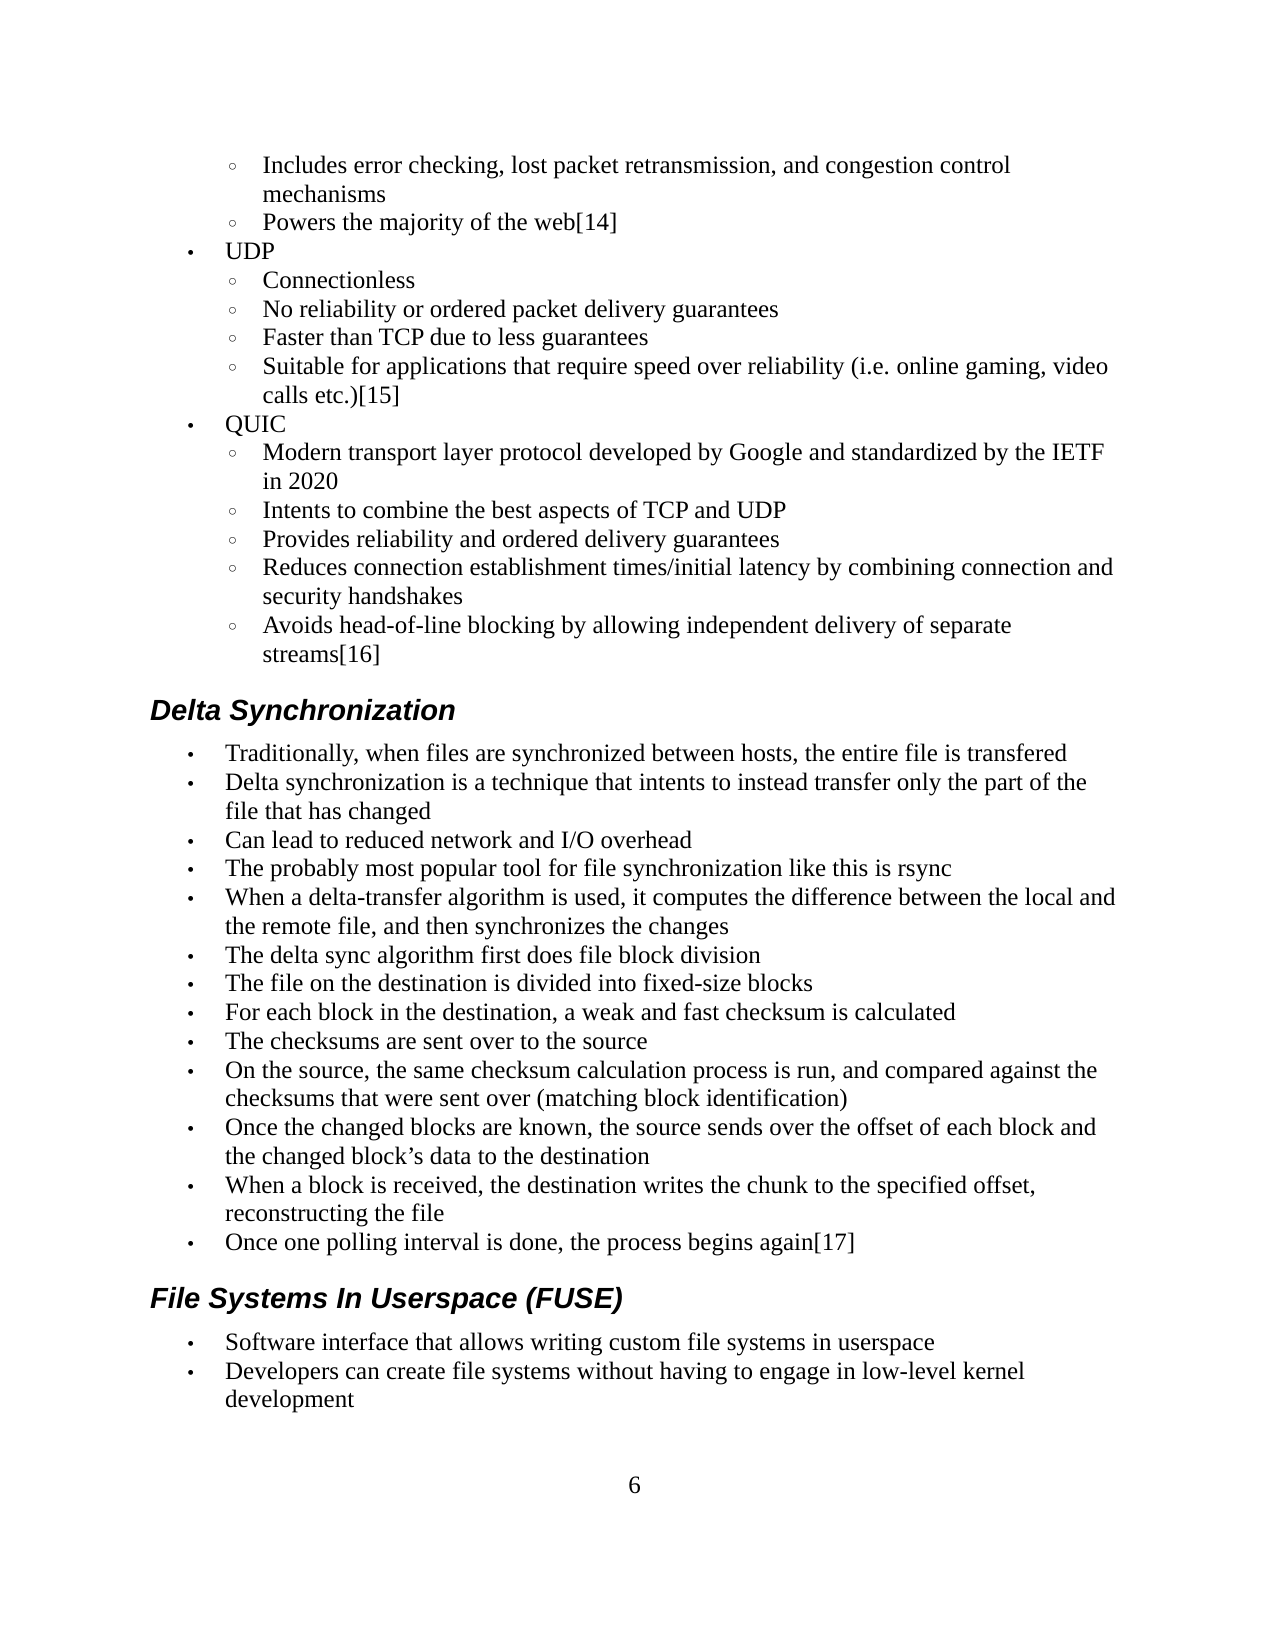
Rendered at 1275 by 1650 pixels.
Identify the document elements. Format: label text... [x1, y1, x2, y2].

list When a delta-transfer algorithm is used, it computes the difference between the local and the remote file, and then synchronizes the changes [187, 882, 1125, 940]
subtitle File Systems In Userspace (FUSE) [150, 1281, 1125, 1314]
list Can lead to reduced network and I/O overhead [187, 825, 1125, 853]
list Includes error checking, lost packet retransmission, and congestion control mechanisms [225, 150, 1125, 207]
list Suitable for applications that require speed over reliability (i.e. online gaming, video calls etc.)[15] [225, 351, 1125, 409]
list Once one polling interval is done, the process begins again[17] [187, 1227, 1125, 1256]
list The delta sync algorithm first does file block division [187, 940, 1125, 968]
list QUIC [187, 409, 1125, 437]
list Connectionless [225, 265, 1125, 294]
list Reduces connection establishment times/initial latency by combining connection and security handshakes [225, 552, 1125, 610]
list Intents to combine the best aspects of TCP and UDP [225, 495, 1125, 524]
list Provides reliability and ordered delivery guarantees [225, 524, 1125, 552]
list For each block in the destination, a weak and fast checksum is calculated [187, 997, 1125, 1026]
list On the source, the same checksum calculation process is run, and compared against the checksums that were sent over (matching block identification) [187, 1055, 1125, 1112]
list Developers can create file systems without having to engage in low-level kernel development [187, 1356, 1125, 1413]
list The probably most popular tool for file synchronization like this is rsync [187, 853, 1125, 882]
list Powers the majority of the web[14] [225, 207, 1125, 236]
list Traditionally, when files are synchronized between hosts, the entire file is transfered [187, 738, 1125, 767]
subtitle Delta Synchronization [150, 692, 1125, 726]
list Software interface that allows writing custom file systems in userspace [187, 1327, 1125, 1356]
list Avoids head-of-line blocking by allowing independent delivery of separate streams[16] [225, 610, 1125, 667]
list UDP [187, 236, 1125, 265]
list The checksums are sent over to the source [187, 1026, 1125, 1055]
list Delta synchronization is a technique that intents to instead transfer only the part of the file that has changed [187, 767, 1125, 825]
list No reliability or ordered packet delivery guarantees [225, 294, 1125, 322]
list The file on the destination is divided into fixed-size blocks [187, 968, 1125, 997]
list When a block is received, the destination writes the chunk to the specified offset, reconstructing the file [187, 1170, 1125, 1227]
list Modern transport layer protocol developed by Google and standardized by the IETF in 2020 [225, 437, 1125, 495]
list Once the changed blocks are known, the source sends over the offset of each block and the changed block’s data to the destination [187, 1112, 1125, 1170]
list Faster than TCP due to less guarantees [225, 322, 1125, 351]
